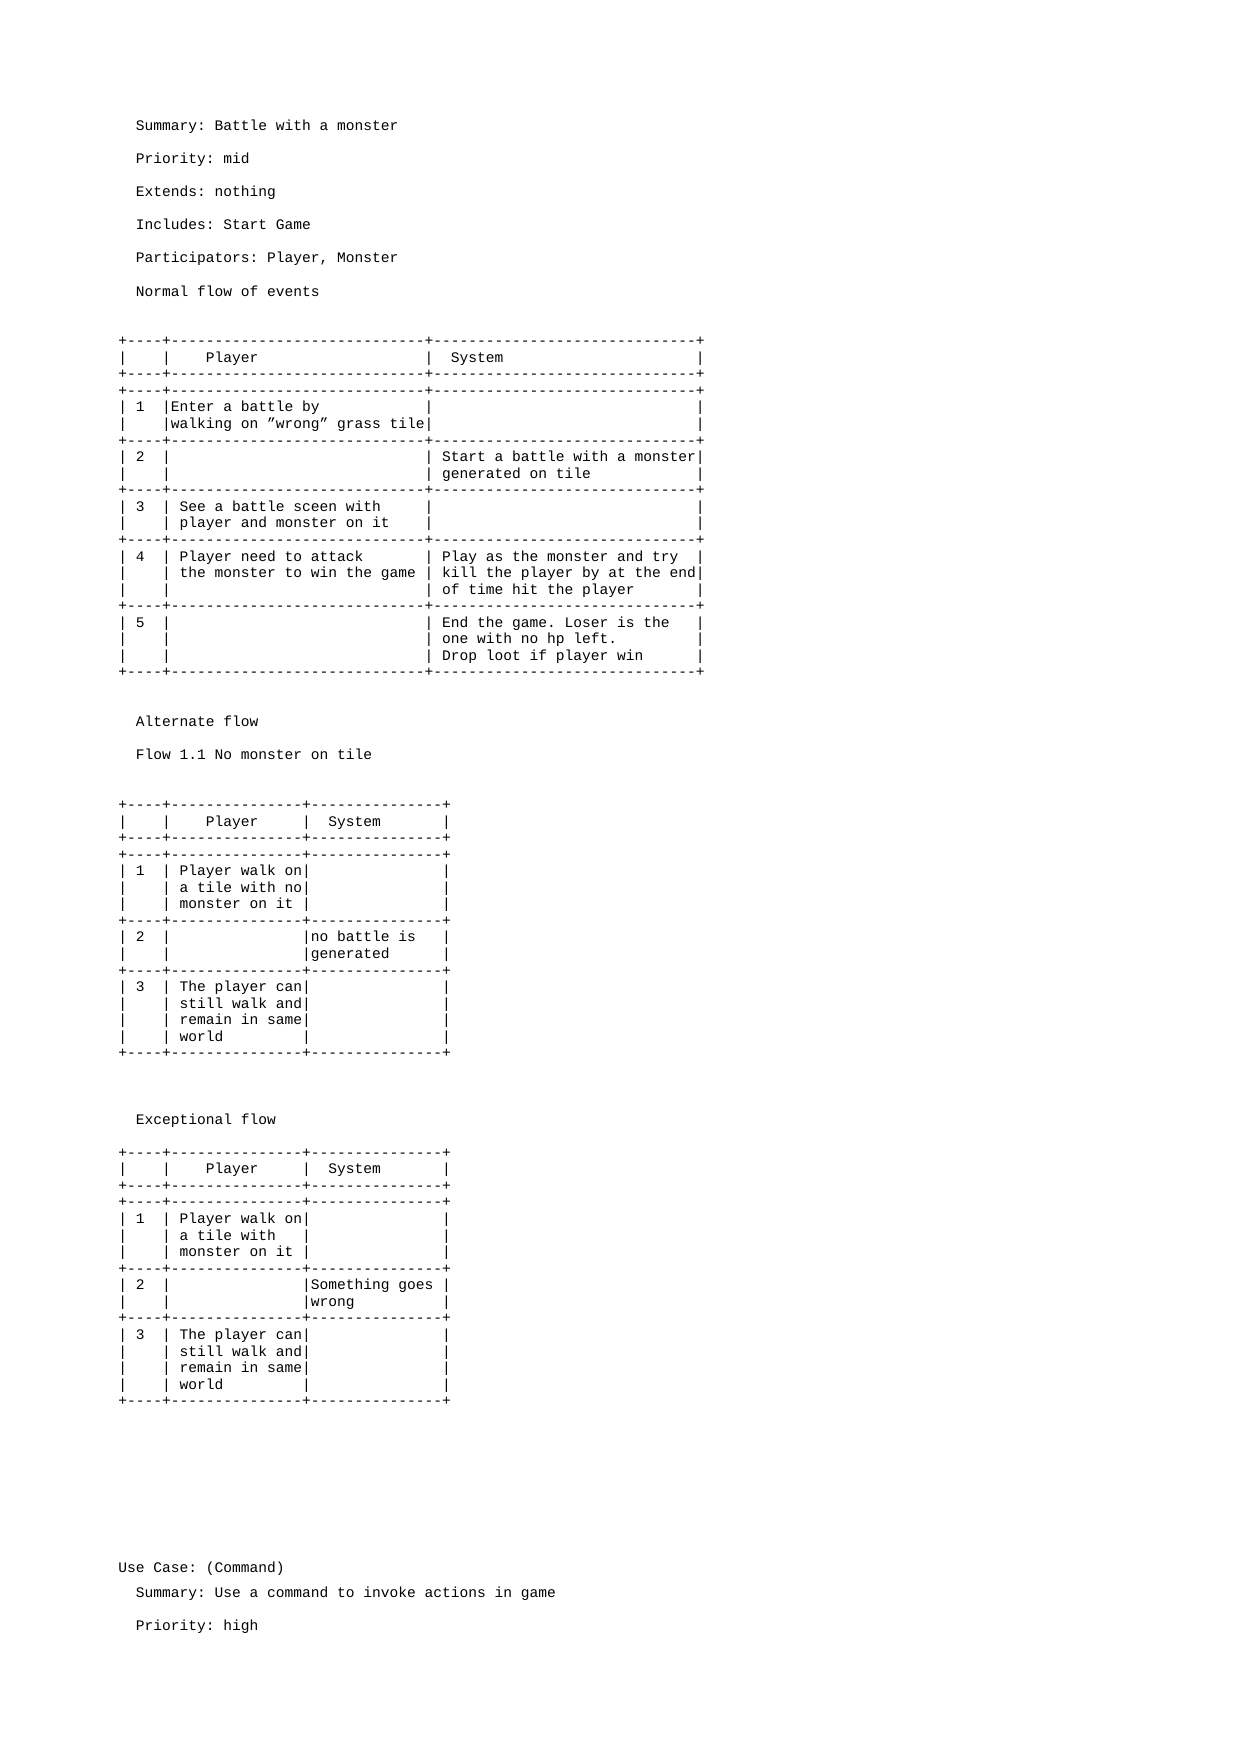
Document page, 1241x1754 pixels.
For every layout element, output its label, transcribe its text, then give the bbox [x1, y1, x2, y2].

text | | Player | System | [118, 1162, 1122, 1178]
text Summary: Battle with a monster [118, 118, 1122, 135]
text | 4 | Player need to attack | Play as the monster and try | [118, 549, 1122, 565]
text +----+-----------------------------+------------------------------+ [118, 598, 1122, 615]
text Extends: nothing [118, 184, 1122, 201]
text +----+---------------+---------------+ [118, 1311, 1122, 1327]
text | | the monster to win the game | kill the player by at the end| [118, 565, 1122, 582]
text Normal flow of events [118, 284, 1122, 300]
text | 5 | | End the game. Loser is the | [118, 615, 1122, 632]
text +----+-----------------------------+------------------------------+ [118, 532, 1122, 549]
text | |walking on ”wrong” grass tile| | [118, 416, 1122, 433]
text | | monster on it | | [118, 897, 1122, 913]
text Priority: mid [118, 151, 1122, 168]
text | | still walk and| | [118, 1344, 1122, 1360]
text | | monster on it | | [118, 1244, 1122, 1261]
text | | | generated on tile | [118, 466, 1122, 482]
text | 2 | | Start a battle with a monster| [118, 449, 1122, 466]
text | 1 | Player walk on| | [118, 1211, 1122, 1228]
text | | Player | System | [118, 350, 1122, 367]
text | | | of time hit the player | [118, 582, 1122, 598]
text | | world | | [118, 1377, 1122, 1393]
text | 3 | The player can| | [118, 979, 1122, 996]
text Use Case: (Command) [118, 1560, 1122, 1577]
text +----+---------------+---------------+ [118, 963, 1122, 979]
text | | still walk and| | [118, 996, 1122, 1012]
text | | player and monster on it | | [118, 516, 1122, 532]
text +----+-----------------------------+------------------------------+ [118, 665, 1122, 681]
text +----+---------------+---------------+ [118, 1145, 1122, 1162]
text | 3 | The player can| | [118, 1327, 1122, 1344]
text | 3 | See a battle sceen with | | [118, 499, 1122, 516]
text | | world | | [118, 1029, 1122, 1046]
text Summary: Use a command to invoke actions in game [118, 1585, 1122, 1602]
text | | Player | System | [118, 814, 1122, 830]
text +----+---------------+---------------+ [118, 830, 1122, 847]
text | | a tile with | | [118, 1228, 1122, 1244]
text | | |generated | [118, 946, 1122, 963]
text Priority: high [118, 1618, 1122, 1635]
text | | remain in same| | [118, 1360, 1122, 1377]
text | | | one with no hp left. | [118, 632, 1122, 648]
text | | | Drop loot if player win | [118, 648, 1122, 665]
text | 1 | Player walk on| | [118, 863, 1122, 880]
text +----+---------------+---------------+ [118, 847, 1122, 863]
text +----+---------------+---------------+ [118, 1393, 1122, 1410]
text +----+---------------+---------------+ [118, 1261, 1122, 1277]
text Exceptional flow [118, 1112, 1122, 1128]
text +----+-----------------------------+------------------------------+ [118, 433, 1122, 449]
text | | remain in same| | [118, 1012, 1122, 1029]
text | | |wrong | [118, 1294, 1122, 1311]
text | 2 | |no battle is | [118, 930, 1122, 946]
text | | a tile with no| | [118, 880, 1122, 897]
text Participators: Player, Monster [118, 251, 1122, 267]
text +----+---------------+---------------+ [118, 1195, 1122, 1211]
text Includes: Start Game [118, 217, 1122, 234]
text | 2 | |Something goes | [118, 1277, 1122, 1294]
text +----+---------------+---------------+ [118, 1178, 1122, 1195]
text +----+---------------+---------------+ [118, 797, 1122, 814]
text | 1 |Enter a battle by | | [118, 400, 1122, 416]
text Flow 1.1 No monster on tile [118, 747, 1122, 764]
text +----+---------------+---------------+ [118, 913, 1122, 930]
text +----+-----------------------------+------------------------------+ [118, 333, 1122, 350]
text +----+---------------+---------------+ [118, 1046, 1122, 1062]
text Alternate flow [118, 714, 1122, 731]
text +----+-----------------------------+------------------------------+ [118, 367, 1122, 383]
text +----+-----------------------------+------------------------------+ [118, 383, 1122, 400]
text +----+-----------------------------+------------------------------+ [118, 482, 1122, 499]
